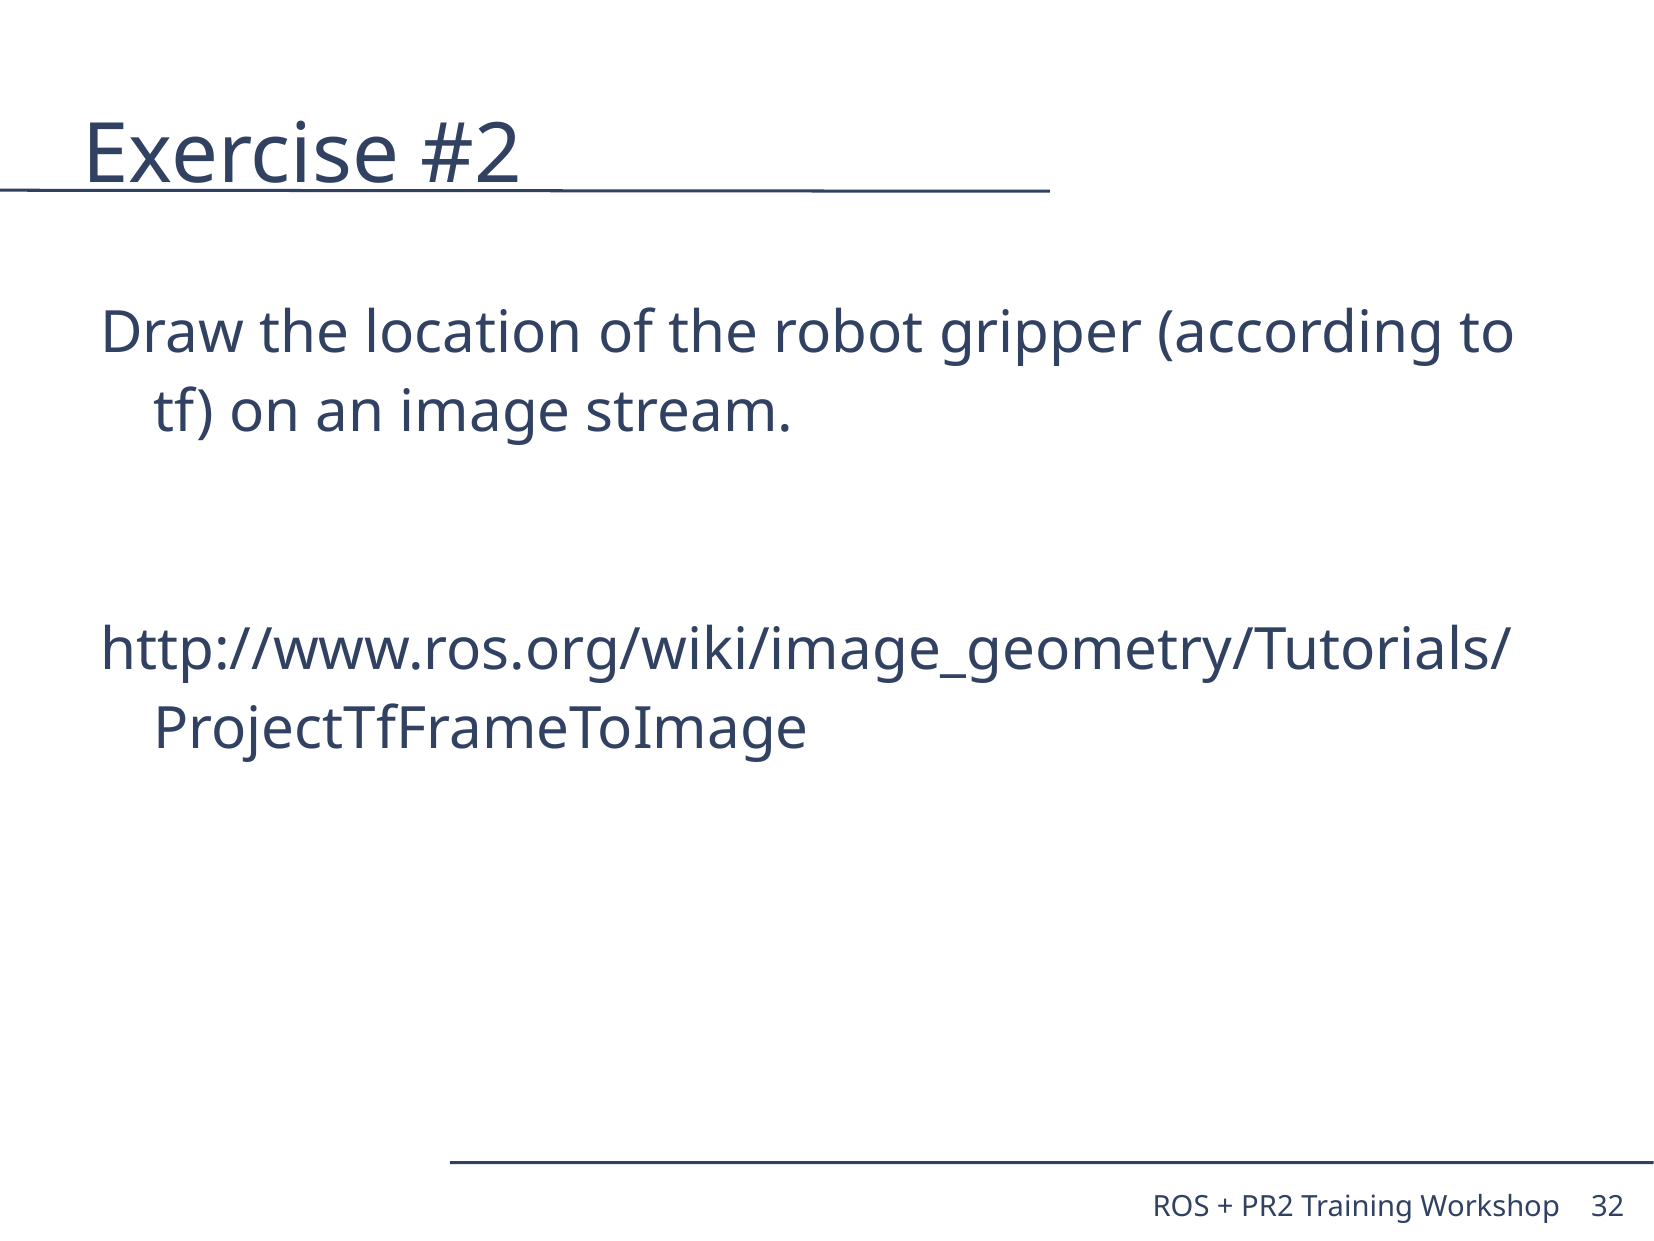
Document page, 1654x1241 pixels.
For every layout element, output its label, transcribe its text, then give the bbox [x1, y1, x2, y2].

title Exercise #2 [82, 75, 1571, 226]
list Draw the location of the robot gripper (according to tf) on an image stream. http://www.ros.org/wiki/image_geometry/Tutorials/ProjectTfFrameToImage [82, 290, 1571, 1109]
